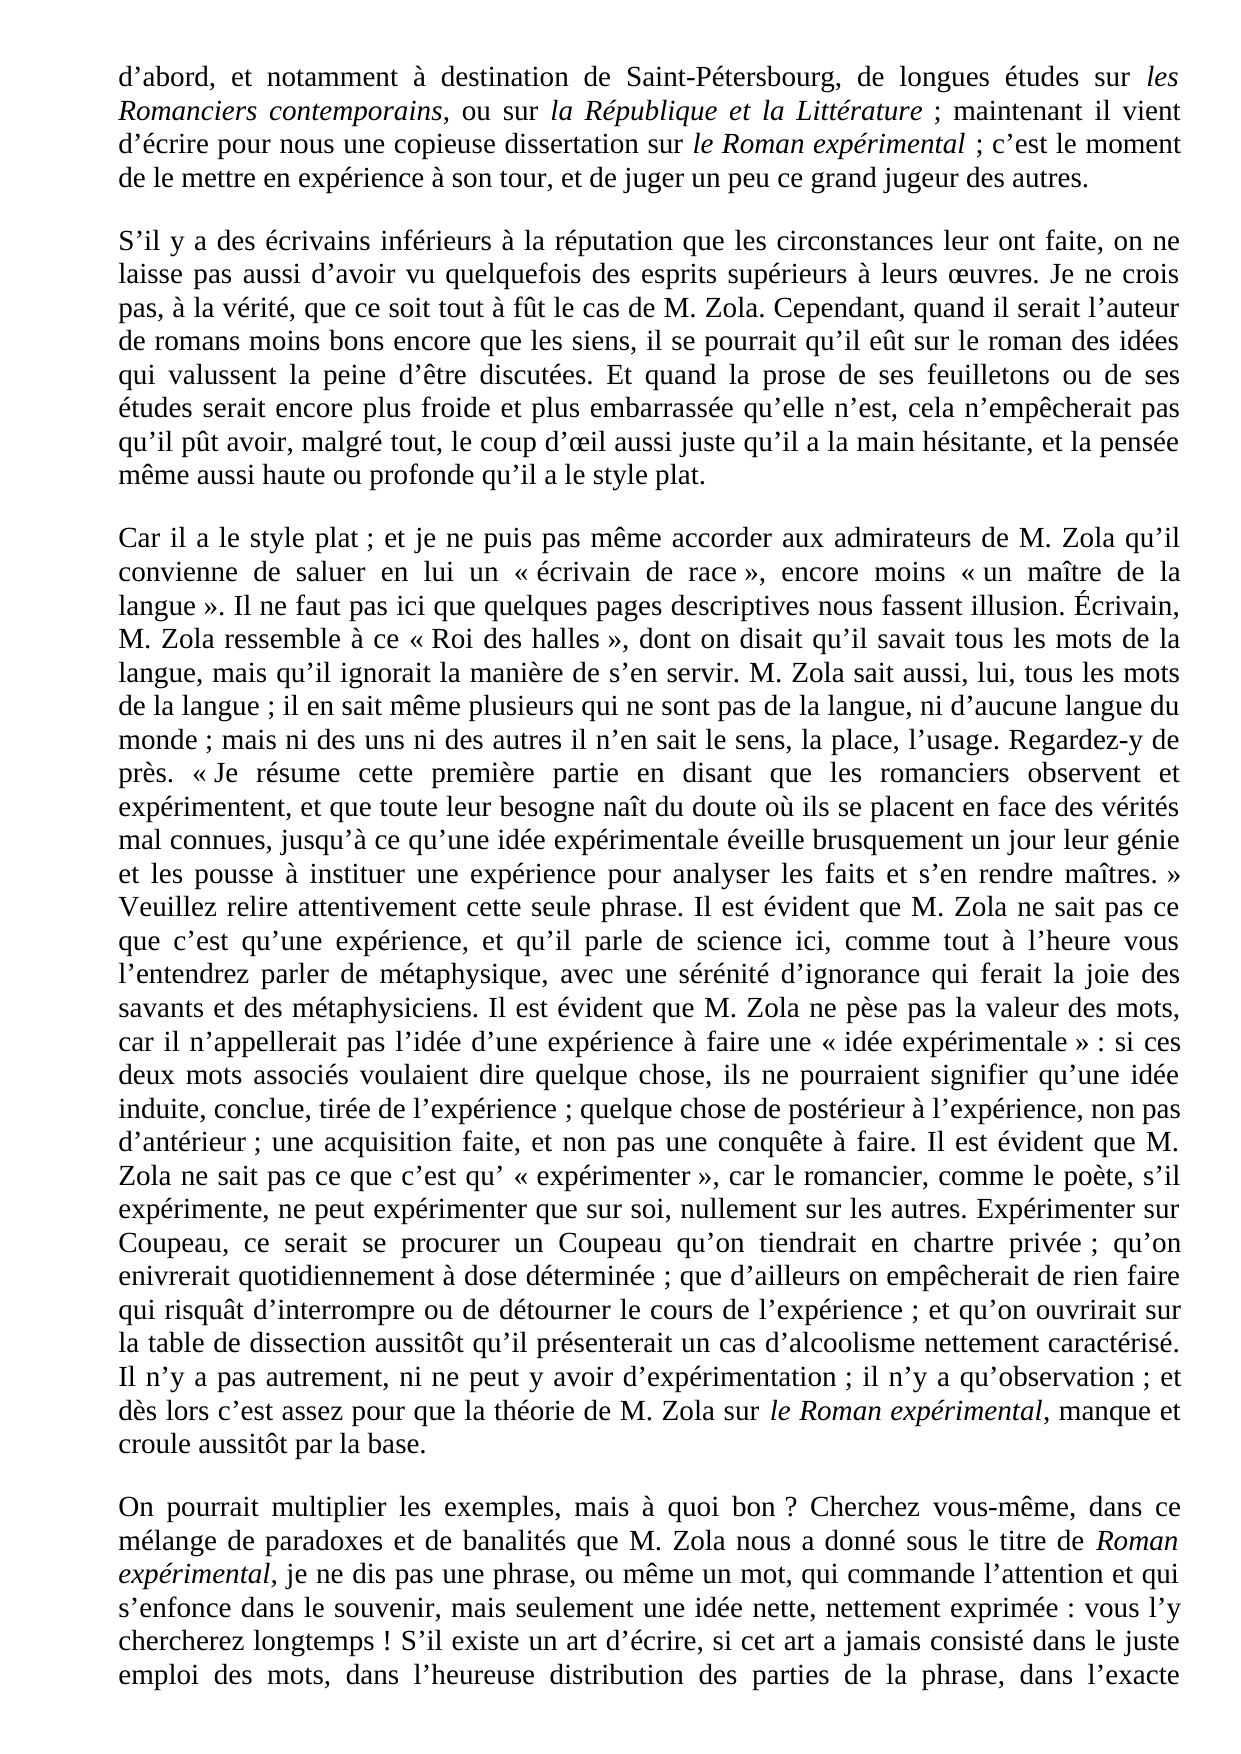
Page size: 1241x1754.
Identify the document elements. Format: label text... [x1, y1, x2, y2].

text S’il y a des écrivains inférieurs à la réputation que les circonstances leur ont faite, on ne laisse pas aussi d’avoir vu quelquefois des esprits supérieurs à leurs œuvres. Je ne crois pas, à la vérité, que ce soit tout à fût le cas de M. Zola. Cependant, quand il serait l’auteur de romans moins bons encore que les siens, il se pourrait qu’il eût sur le roman des idées qui valussent la peine d’être discutées. Et quand la prose de ses feuilletons ou de ses études serait encore plus froide et plus embarrassée qu’elle n’est, cela n’empêcherait pas qu’il pût avoir, malgré tout, le coup d’œil aussi juste qu’il a la main hésitante, et la pensée même aussi haute ou profonde qu’il a le style plat. [118, 223, 1181, 491]
text On pourrait multiplier les exemples, mais à quoi bon ? Cherchez vous-même, dans ce mélange de paradoxes et de banalités que M. Zola nous a donné sous le titre de Roman expérimental, je ne dis pas une phrase, ou même un mot, qui commande l’attention et qui s’enfonce dans le souvenir, mais seulement une idée nette, nettement exprimée : vous l’y chercherez longtemps ! S’il existe un art d’écrire, si cet art a jamais consisté dans le juste emploi des mots, dans l’heureuse distribution des parties de la phrase, dans l’exacte [118, 1489, 1181, 1690]
text d’abord, et notamment à destination de Saint-Pétersbourg, de longues études sur les Romanciers contemporains, ou sur la République et la Littérature ; maintenant il vient d’écrire pour nous une copieuse dissertation sur le Roman expérimental ; c’est le moment de le mettre en expérience à son tour, et de juger un peu ce grand jugeur des autres. [118, 59, 1181, 193]
text Car il a le style plat ; et je ne puis pas même accorder aux admirateurs de M. Zola qu’il convienne de saluer en lui un « écrivain de race », encore moins « un maître de la langue ». Il ne faut pas ici que quelques pages descriptives nous fassent illusion. Écrivain, M. Zola ressemble à ce « Roi des halles », dont on disait qu’il savait tous les mots de la langue, mais qu’il ignorait la manière de s’en servir. M. Zola sait aussi, lui, tous les mots de la langue ; il en sait même plusieurs qui ne sont pas de la langue, ni d’aucune langue du monde ; mais ni des uns ni des autres il n’en sait le sens, la place, l’usage. Regardez-y de près. « Je résume cette première partie en disant que les romanciers observent et expérimentent, et que toute leur besogne naît du doute où ils se placent en face des vérités mal connues, jusqu’à ce qu’une idée expérimentale éveille brusquement un jour leur génie et les pousse à instituer une expérience pour analyser les faits et s’en rendre maîtres. » Veuillez relire attentivement cette seule phrase. Il est évident que M. Zola ne sait pas ce que c’est qu’une expérience, et qu’il parle de science ici, comme tout à l’heure vous l’entendrez parler de métaphysique, avec une sérénité d’ignorance qui ferait la joie des savants et des métaphysiciens. Il est évident que M. Zola ne pèse pas la valeur des mots, car il n’appellerait pas l’idée d’une expérience à faire une « idée expérimentale » : si ces deux mots associés voulaient dire quelque chose, ils ne pourraient signifier qu’une idée induite, conclue, tirée de l’expérience ; quelque chose de postérieur à l’expérience, non pas d’antérieur ; une acquisition faite, et non pas une conquête à faire. Il est évident que M. Zola ne sait pas ce que c’est qu’ « expérimenter », car le romancier, comme le poète, s’il expérimente, ne peut expérimenter que sur soi, nullement sur les autres. Expérimenter sur Coupeau, ce serait se procurer un Coupeau qu’on tiendrait en chartre privée ; qu’on enivrerait quotidiennement à dose déterminée ; que d’ailleurs on empêcherait de rien faire qui risquât d’interrompre ou de détourner le cours de l’expérience ; et qu’on ouvrirait sur la table de dissection aussitôt qu’il présenterait un cas d’alcoolisme nettement caractérisé. Il n’y a pas autrement, ni ne peut y avoir d’expérimentation ; il n’y a qu’observation ; et dès lors c’est assez pour que la théorie de M. Zola sur le Roman expérimental, manque et croule aussitôt par la base. [118, 521, 1181, 1460]
